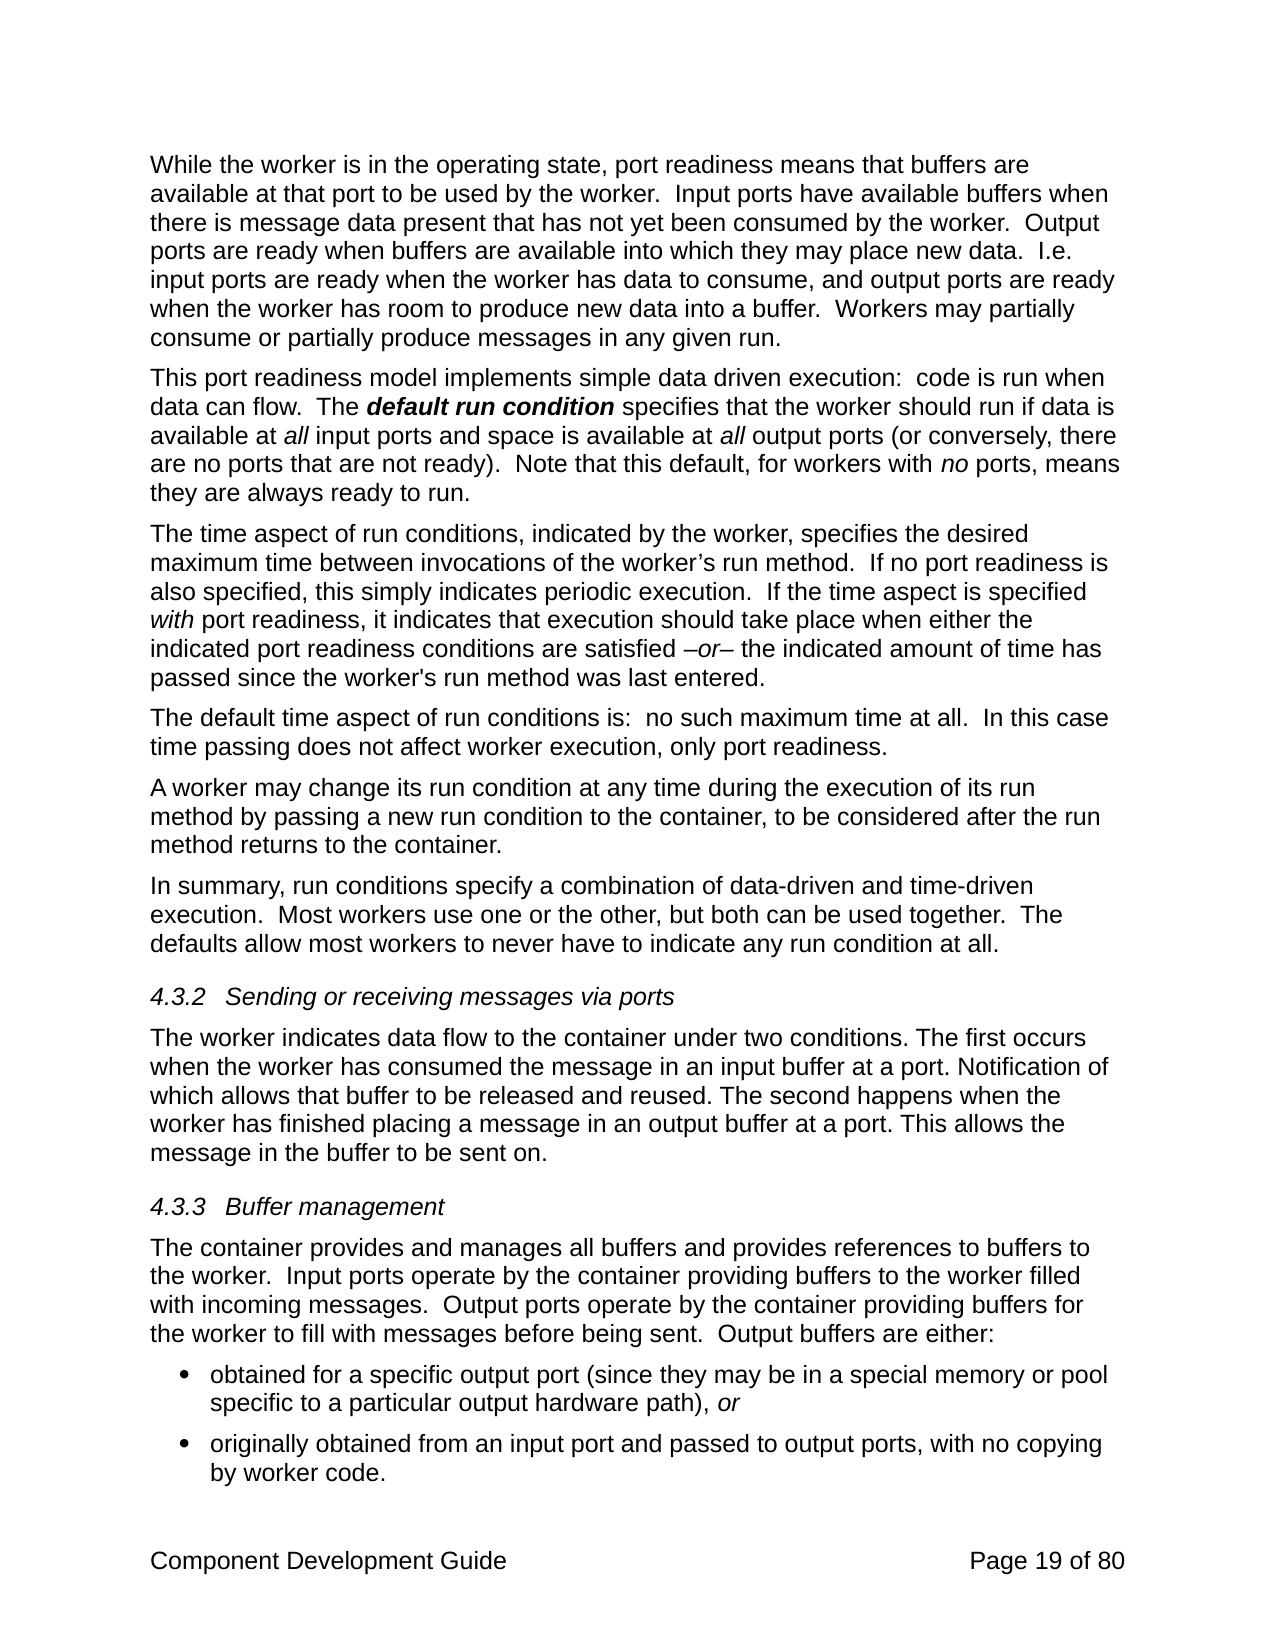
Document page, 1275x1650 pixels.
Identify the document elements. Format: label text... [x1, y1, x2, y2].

subtitle Buffer management [150, 1192, 1125, 1221]
text The default time aspect of run conditions is: no such maximum time at all. In this case time passing does not affect worker execution, only port readiness. [150, 703, 1125, 761]
text The time aspect of run conditions, indicated by the worker, specifies the desired maximum time between invocations of the worker’s run method. If no port readiness is also specified, this simply indicates periodic execution. If the time aspect is specified with port readiness, it indicates that execution should take place when either the indicated port readiness conditions are satisfied –or– the indicated amount of time has passed since the worker's run method was last entered. [150, 519, 1125, 691]
text A worker may change its run condition at any time during the execution of its run method by passing a new run condition to the container, to be considered after the run method returns to the container. [150, 773, 1125, 859]
list originally obtained from an input port and passed to output ports, with no copying by worker code. [180, 1429, 1125, 1487]
text In summary, run conditions specify a combination of data-driven and time-driven execution. Most workers use one or the other, but both can be used together. The defaults allow most workers to never have to indicate any run condition at all. [150, 871, 1125, 957]
text This port readiness model implements simple data driven execution: code is run when data can flow. The default run condition specifies that the worker should run if data is available at all input ports and space is available at all output ports (or conversely, there are no ports that are not ready). Note that this default, for workers with no ports, means they are always ready to run. [150, 363, 1125, 507]
text While the worker is in the operating state, port readiness means that buffers are available at that port to be used by the worker. Input ports have available buffers when there is message data present that has not yet been consumed by the worker. Output ports are ready when buffers are available into which they may place new data. I.e. input ports are ready when the worker has data to consume, and output ports are ready when the worker has room to produce new data into a buffer. Workers may partially consume or partially produce messages in any given run. [150, 150, 1125, 351]
list obtained for a specific output port (since they may be in a special memory or pool specific to a particular output hardware path), or [180, 1359, 1125, 1417]
text The container provides and manages all buffers and provides references to buffers to the worker. Input ports operate by the container providing buffers to the worker filled with incoming messages. Output ports operate by the container providing buffers for the worker to fill with messages before being sent. Output buffers are either: [150, 1233, 1125, 1348]
text The worker indicates data flow to the container under two conditions. The first occurs when the worker has consumed the message in an input buffer at a port. Notification of which allows that buffer to be released and reused. The second happens when the worker has finished placing a message in an output buffer at a port. This allows the message in the buffer to be sent on. [150, 1023, 1125, 1167]
subtitle Sending or receiving messages via ports [150, 982, 1125, 1011]
